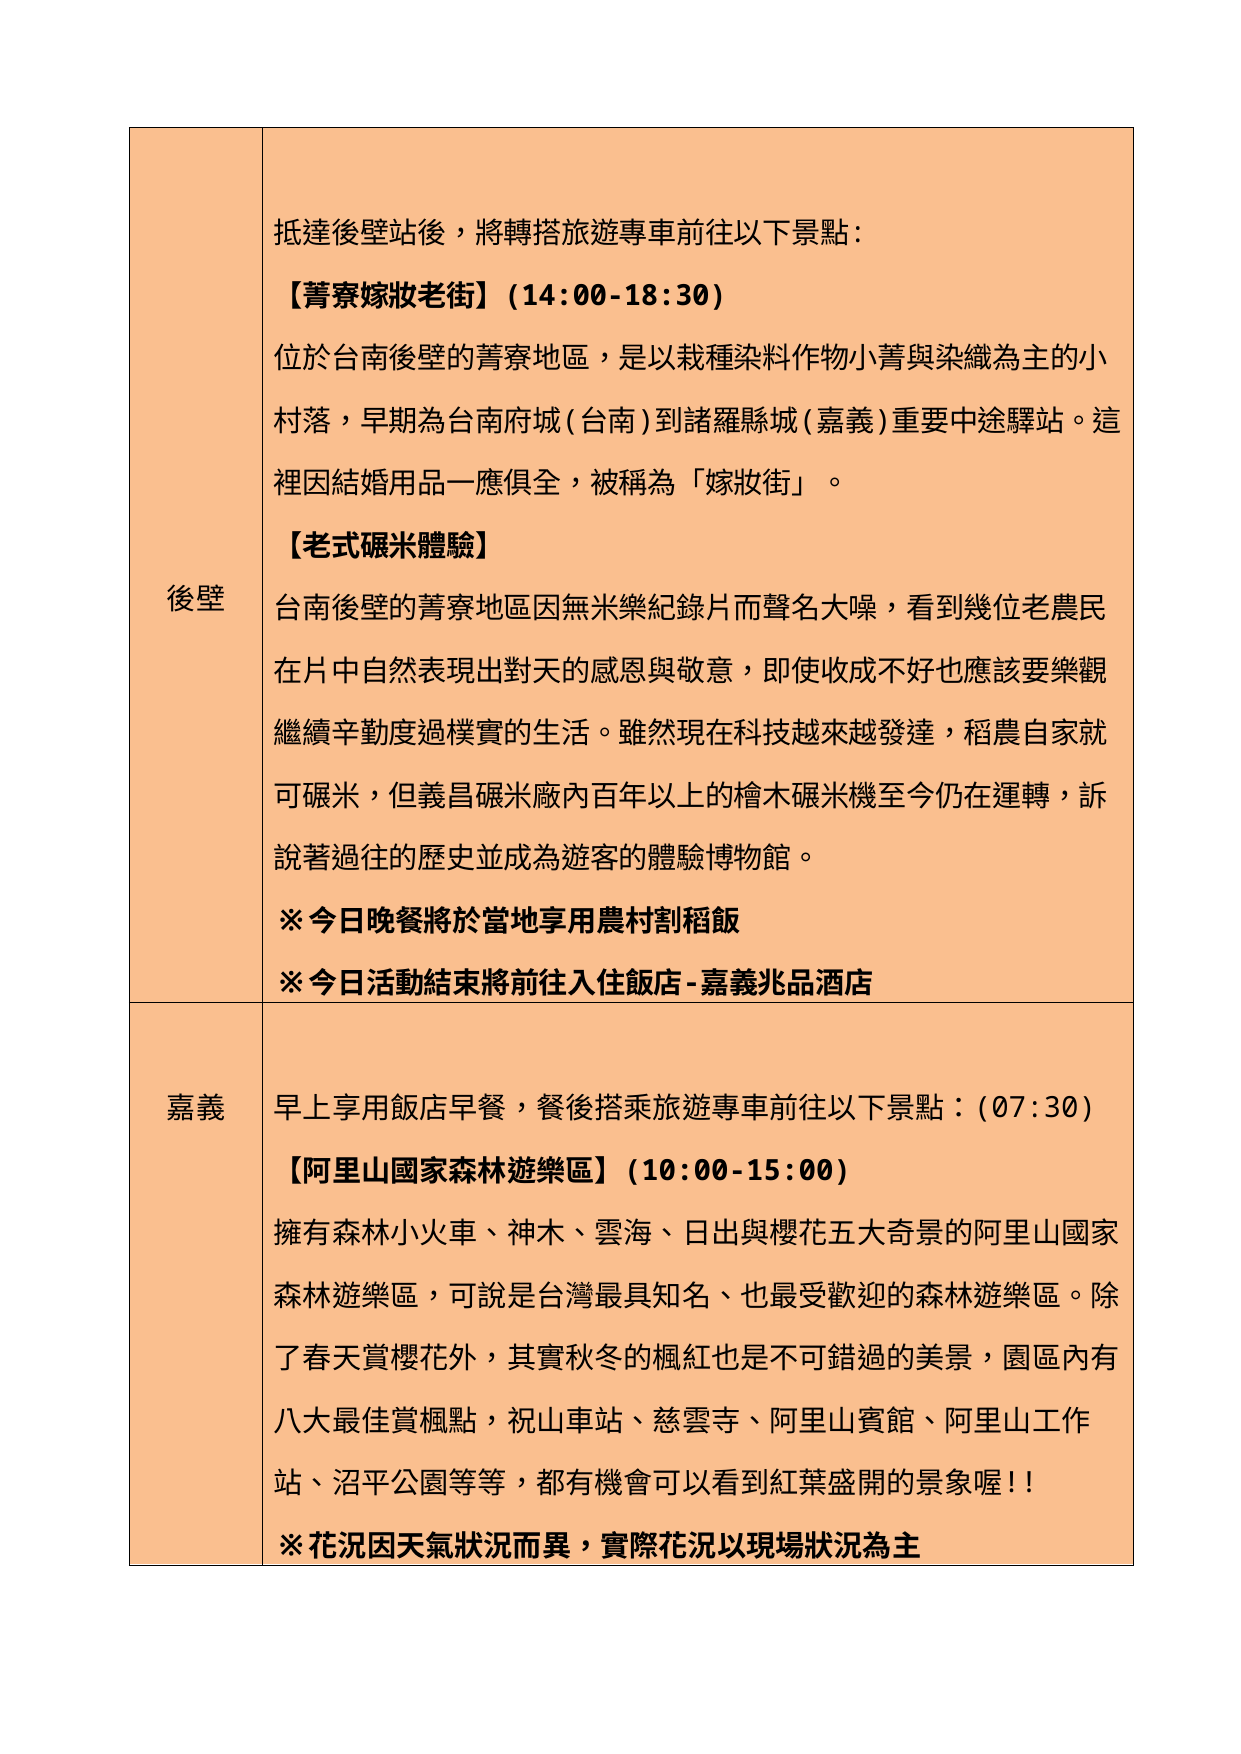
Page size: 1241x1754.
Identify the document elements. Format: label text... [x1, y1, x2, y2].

table_cell 早上享用飯店早餐，餐後搭乘旅遊專車前往以下景點：(07:30) 【阿里山國家森林遊樂區】(10:00-15:00) 擁有森林小火車、神木、雲海、日出與櫻花五大奇景的阿里山國家森林遊樂區，可說是台灣最具知名、也最受歡迎的森林遊樂區。除了春天賞櫻花外，其實秋冬的楓紅也是不可錯過的美景，園區內有八大最佳賞楓點，祝山車站、慈雲寺、阿里山賓館、阿里山工作站、沼平公園等等，都有機會可以看到紅葉盛開的景象喔!! ※花況因天氣狀況而異，實際花況以現場狀況為主 [263, 1003, 1133, 1564]
table_cell 嘉義 [130, 1003, 262, 1564]
table_cell 抵達後壁站後，將轉搭旅遊專車前往以下景點: 【菁寮嫁妝老街】(14:00-18:30) 位於台南後壁的菁寮地區，是以栽種染料作物小菁與染織為主的小村落，早期為台南府城(台南)到諸羅縣城(嘉義)重要中途驛站。這裡因結婚用品一應俱全，被稱為「嫁妝街」。 【老式碾米體驗】 台南後壁的菁寮地區因無米樂紀錄片而聲名大噪，看到幾位老農民在片中自然表現出對天的感恩與敬意，即使收成不好也應該要樂觀繼續辛勤度過樸實的生活。雖然現在科技越來越發達，稻農自家就可碾米，但義昌碾米廠內百年以上的檜木碾米機至今仍在運轉，訴說著過往的歷史並成為遊客的體驗博物館。 ※今日晚餐將於當地享用農村割稻飯 ※今日活動結束將前往入住飯店-嘉義兆品酒店 [263, 128, 1133, 1002]
table_cell 後壁 [130, 128, 262, 1002]
